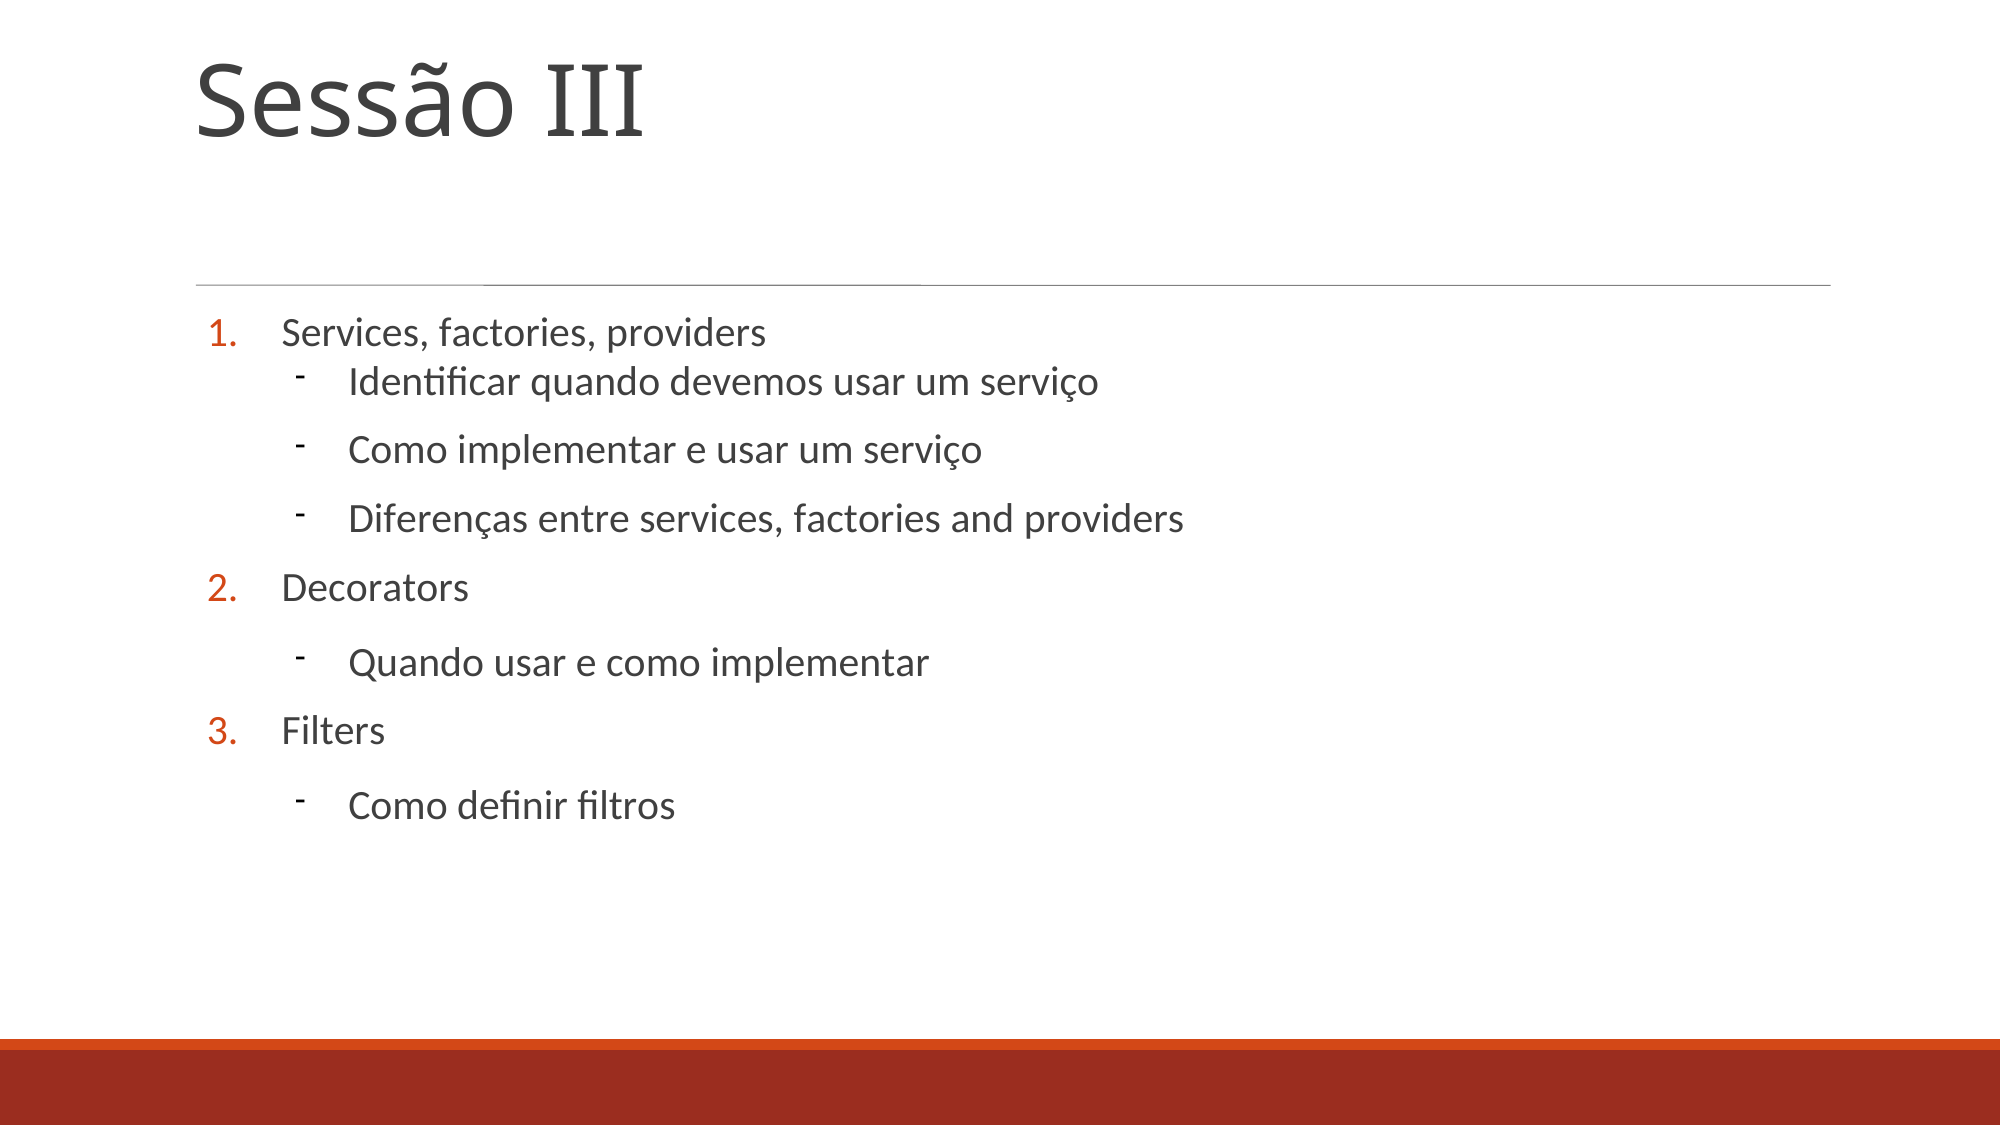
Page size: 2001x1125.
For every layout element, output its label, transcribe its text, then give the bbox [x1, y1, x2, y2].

text_box Services, factories, providers Identificar quando devemos usar um serviço Como implementar e usar um serviço Diferenças entre services, factories and providers Decorators Quando usar e como implementar Filters Como definir filtros [191, 302, 1842, 963]
title Sessão III [179, 47, 1830, 286]
